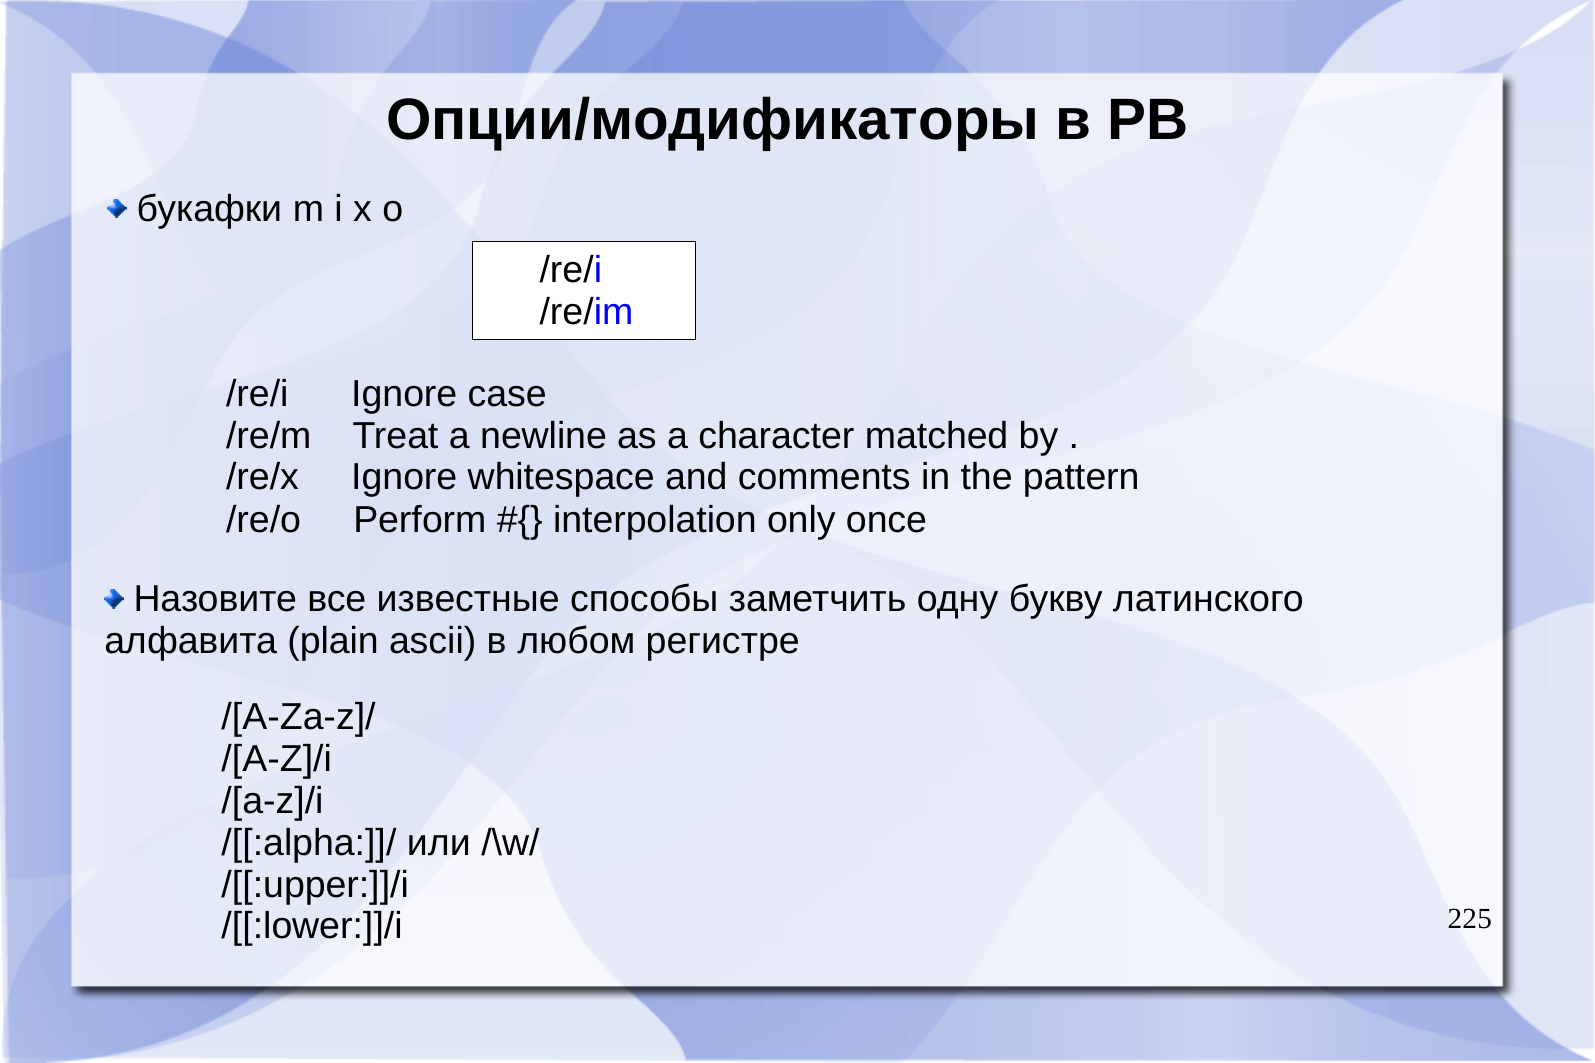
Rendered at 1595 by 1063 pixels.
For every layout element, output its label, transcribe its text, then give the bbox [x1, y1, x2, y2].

text_box /[A-Za-z]/ /[A-Z]/i /[a-z]/i /[[:alpha:]]/ или /\w/ /[[:upper:]]/i /[[:lower:]]/i [206, 687, 556, 955]
title Опции/модификаторы в РВ [75, 75, 1501, 164]
picture [0, 0, 1595, 1063]
text_box /re/i Ignore case /re/m Treat a newline as a character matched by . /re/x Ignore whitespace and comments in the pattern /re/o Perform #{} interpolation only once [211, 364, 1166, 548]
text_box букафки m i x o [92, 180, 419, 238]
text_box Назовите все известные способы заметчить одну букву латинского алфавита (plain ascii) в любом регистре [89, 570, 1436, 670]
text_box /re/i /re/im [472, 241, 696, 340]
